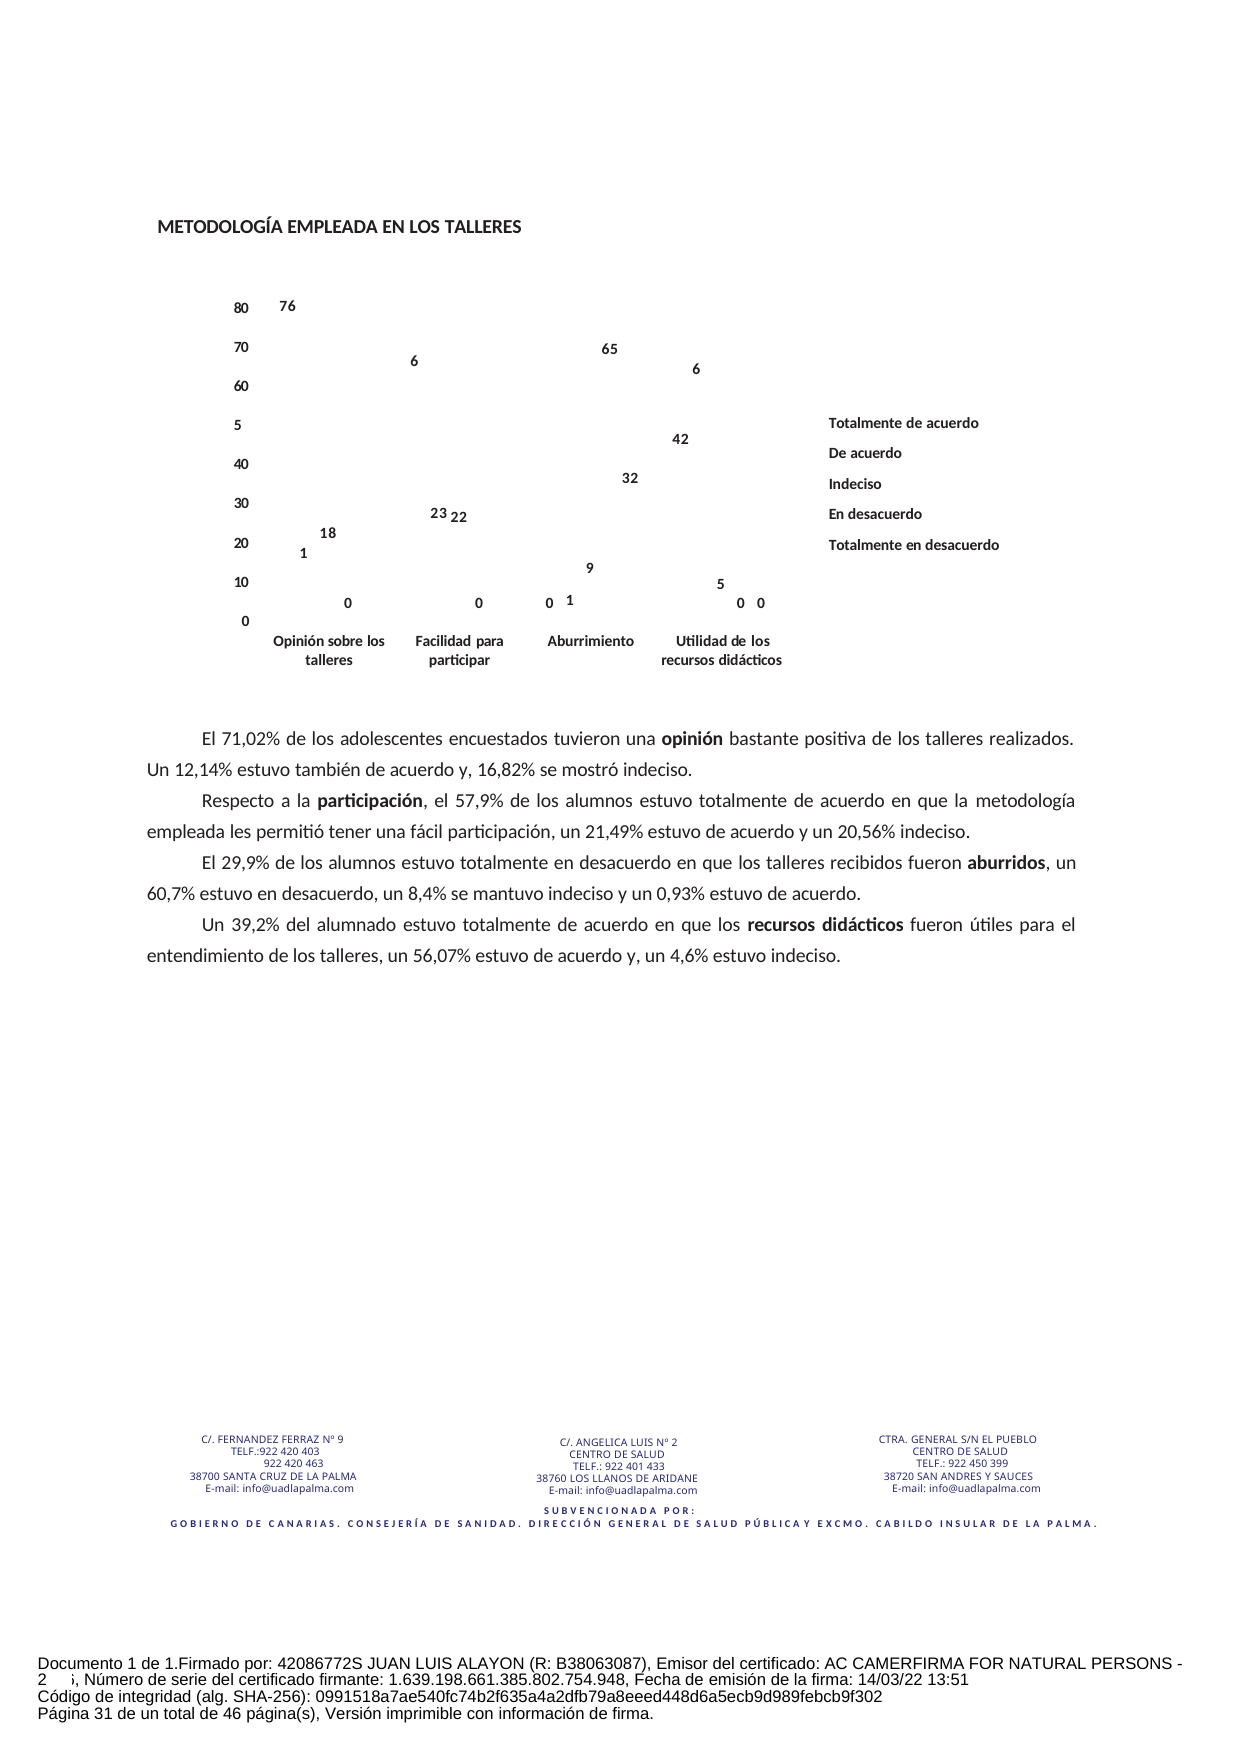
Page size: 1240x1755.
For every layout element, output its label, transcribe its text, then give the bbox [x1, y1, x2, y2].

text Y [804, 1517, 817, 1530]
text 2 [442, 351, 450, 370]
text 3 [189, 1470, 196, 1482]
text talleres [305, 650, 407, 669]
text 6 [147, 882, 156, 905]
text Un 12,14% estuvo también de acuerdo y, 16,82% se mostró indeciso. [147, 757, 1097, 781]
text Respecto a la participación, el 57,9% de los alumnos estuvo totalmente de acuerdo en que la metodología [202, 788, 1097, 812]
text 8 [328, 523, 359, 542]
text De acuerdo [828, 443, 1001, 463]
text 6 [692, 359, 723, 378]
text Documento 1 de 1.Firmado por: 42086772S JUAN LUIS ALAYON (R: B38063087), Emisor del certificado: AC CAMERFIRMA FOR NATURAL PERSONS - [37, 1654, 1208, 1673]
text 76 [279, 296, 319, 316]
text 20 [233, 532, 273, 552]
text 1 [566, 589, 597, 609]
text 2 [630, 468, 662, 488]
text CENTRO DE SALUD [569, 1448, 699, 1460]
text 3 [439, 503, 470, 523]
text En desacuerdo [828, 504, 945, 524]
text 5 [233, 415, 265, 435]
text Página 31 de un total de 46 página(s), Versión imprimible con información de firma. [37, 1706, 907, 1723]
text 3 [331, 543, 339, 562]
text 3 [622, 468, 630, 488]
text entendimiento de los talleres, un 56,07% estuvo de acuerdo y, un 4,6% estuvo indeciso. [147, 944, 863, 967]
text TELF.: 922 401 433 [573, 1461, 699, 1473]
text S U B V E N C I O N A D A P O R : [544, 1504, 716, 1517]
text E-mail: info@uadlapalma.com [892, 1482, 1073, 1494]
text 80 [233, 298, 273, 317]
text METODOLOGÍA EMPLEADA EN LOS TALLERES [157, 215, 545, 238]
text C/. FERNANDEZ FERRAZ Nº 9 [201, 1433, 375, 1446]
text 9 [586, 558, 617, 578]
text 38720 SAN ANDRES Y SAUCES [884, 1470, 1073, 1482]
text 2 [430, 503, 439, 523]
text Utilidad de los [676, 631, 806, 650]
text 1 [299, 543, 331, 562]
text empleada les permitió tener una fácil participación, un 21,49% estuvo de acuerdo y un 20,56% indeciso. [147, 819, 1097, 843]
text 0 [265, 415, 272, 435]
text 0 [375, 593, 396, 613]
text C/. ANGELICA LUIS Nº 2 [559, 1436, 699, 1448]
text 65 [601, 339, 642, 359]
text Código de integridad (alg. SHA-256): 0991518a7ae540fc74b2f635a4a2dfb79a8eeed448d6a5ecb9d989febcb9f302 [37, 1689, 907, 1706]
text Totalmente de acuerdo [828, 413, 1001, 432]
text 0 [723, 359, 732, 378]
text 70 [233, 337, 273, 356]
text 2 [681, 429, 712, 448]
text Aburrimiento [547, 631, 660, 650]
text 2 [37, 1673, 72, 1689]
text 6 [410, 351, 442, 370]
text participar [429, 650, 527, 669]
text 1 [319, 523, 328, 542]
text 0 [545, 593, 577, 613]
text TELF.:922 420 403 [231, 1446, 375, 1458]
text 0 0 [737, 593, 788, 613]
text 922 420 463 [263, 1458, 338, 1470]
text 0 [475, 593, 506, 613]
text E X C M O . C A B I L D O I N S U L A R D E L A P A L M A . [817, 1517, 1120, 1530]
text 0 [241, 493, 272, 513]
text 38760 LOS LLANOS DE ARIDANE [536, 1473, 729, 1485]
text recursos didácticos [661, 650, 806, 669]
text 016, Número de serie del certificado firmante: 1.639.198.661.385.802.754.948, Fecha de emisión de la firma: 14/03/22 13:51 [72, 1673, 993, 1689]
text CENTRO DE SALUD [912, 1446, 1073, 1458]
text CTRA. GENERAL S/N EL PUEBLO [878, 1433, 1073, 1446]
text 60 [233, 376, 273, 396]
text E-mail: info@uadlapalma.com [205, 1482, 388, 1494]
text Totalmente en desacuerdo [828, 535, 1024, 554]
text 10 [233, 572, 273, 591]
text E-mail: info@uadlapalma.com [548, 1485, 729, 1497]
text El 71,02% de los adolescentes encuestados tuvieron una opinión bastante positiva de los talleres realizados. [202, 726, 1097, 750]
text 0,7% estuvo en desacuerdo, un 8,4% se mantuvo indeciso y un 0,93% estuvo de acuerdo. [156, 882, 883, 905]
text 0 [241, 611, 273, 630]
text G O B I E R N O D E C A N A R I A S . C O N S E J E R Í A D E S A N I D A D . D I R E C C I Ó N G E N E R A L D E S A L U D P Ú B L I C A [170, 1517, 804, 1530]
text Opinión sobre los [273, 631, 407, 650]
text 0 [506, 593, 526, 613]
text Un 39,2% del alumnado estuvo totalmente de acuerdo en que los recursos didácticos fueron útiles para el [202, 913, 1097, 936]
text 40 [233, 454, 273, 474]
text 5 [717, 574, 748, 593]
text 2 [450, 507, 459, 527]
text Indeciso [828, 474, 906, 493]
text TELF.: 922 450 399 [916, 1458, 1073, 1470]
text 4 [672, 429, 681, 448]
text 0 [344, 593, 375, 613]
text El 29,9% de los alumnos estuvo totalmente en desacuerdo en que los talleres recibidos fueron aburridos, un [202, 851, 1097, 874]
text 3 [233, 493, 241, 513]
text 8700 SANTA CRUZ DE LA PALMA [196, 1470, 388, 1482]
text 2 [459, 507, 490, 527]
text Facilidad para [415, 631, 527, 650]
